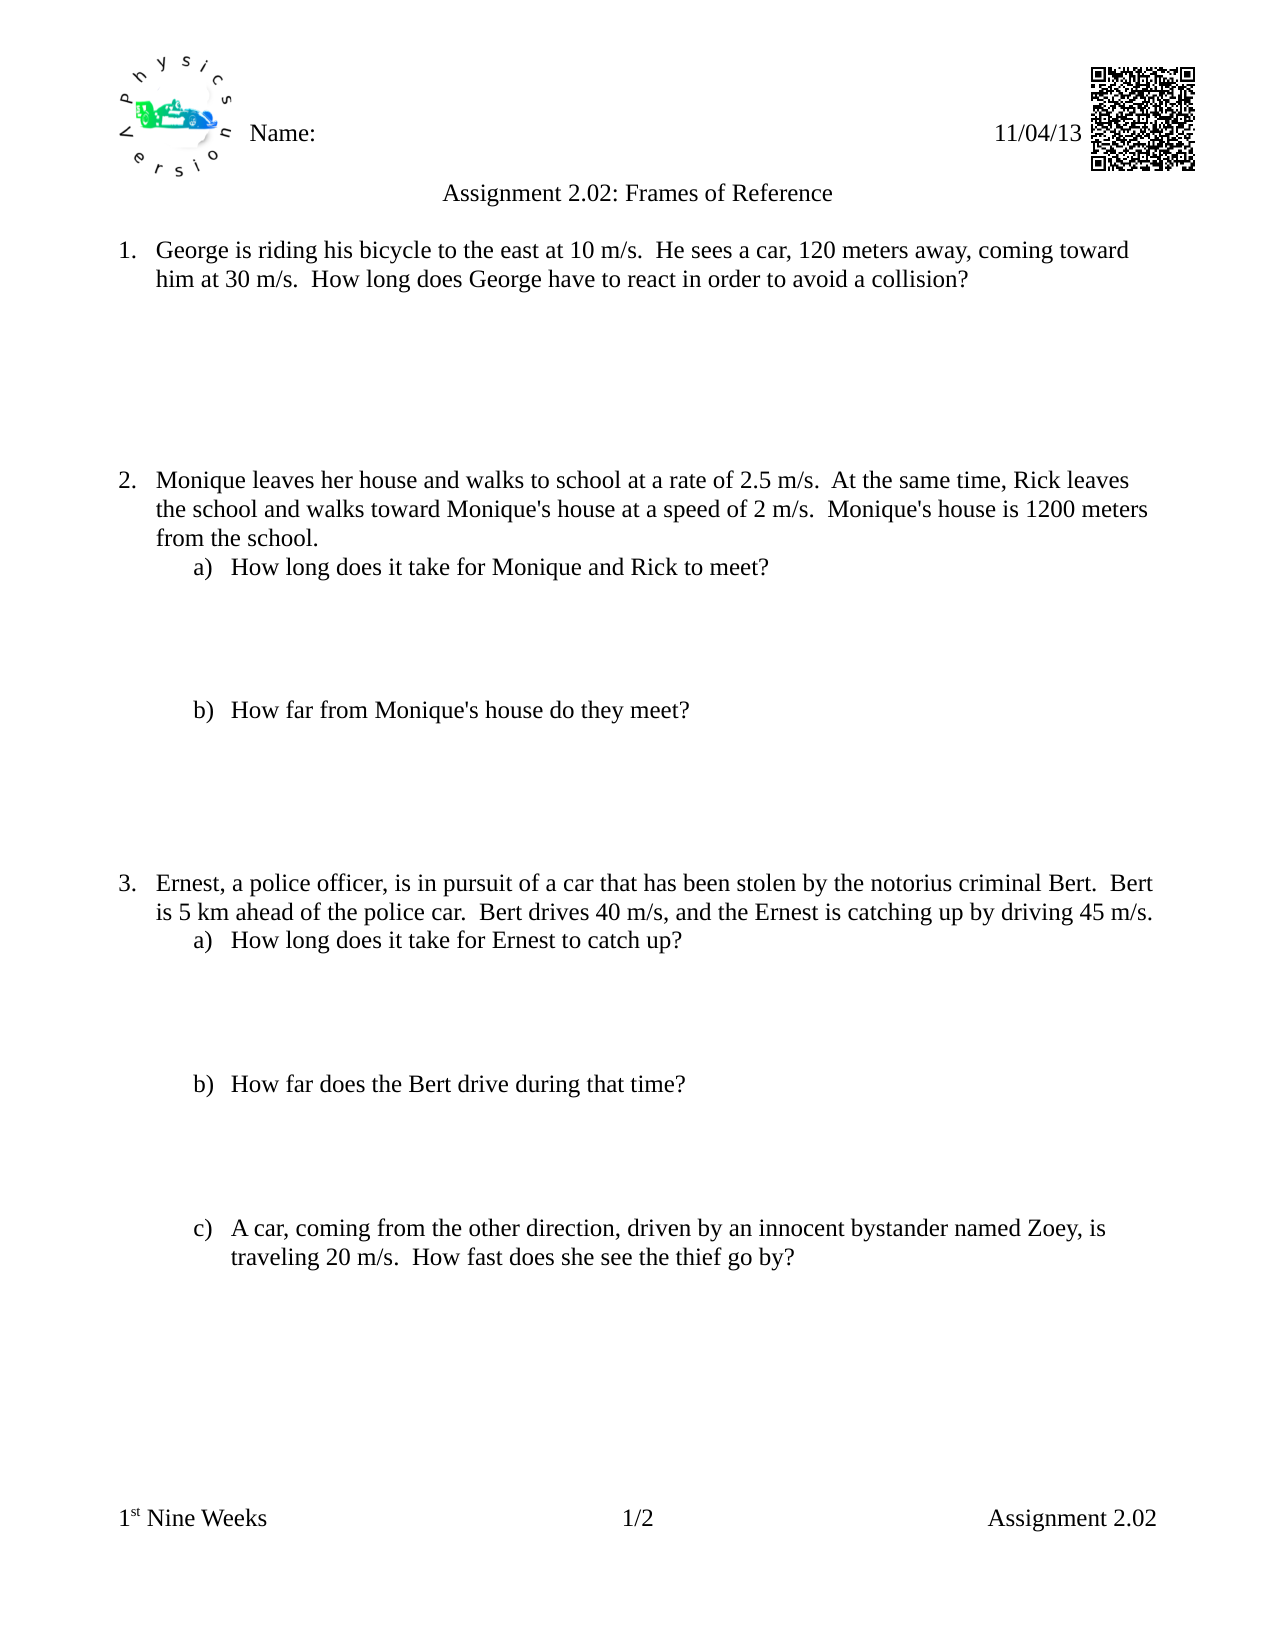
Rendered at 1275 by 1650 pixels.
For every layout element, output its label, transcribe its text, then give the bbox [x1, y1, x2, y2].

list George is riding his bicycle to the east at 10 m/s. He sees a car, 120 meters away, coming toward him at 30 m/s. How long does George have to react in order to avoid a collision? [118, 236, 1157, 293]
list How long does it take for Monique and Rick to meet? [193, 552, 1157, 581]
picture [119, 56, 232, 177]
list Monique leaves her house and walks to school at a rate of 2.5 m/s. At the same time, Rick leaves the school and walks toward Monique's house at a speed of 2 m/s. Monique's house is 1200 meters from the school. [118, 466, 1157, 552]
list How far from Monique's house do they meet? [193, 696, 1157, 724]
list Ernest, a police officer, is in pursuit of a car that has been stolen by the notorius criminal Bert. Bert is 5 km ahead of the police car. Bert drives 40 m/s, and the Ernest is catching up by driving 45 m/s. [118, 868, 1157, 926]
list A car, coming from the other direction, driven by an innocent bystander named Zoey, is traveling 20 m/s. How fast does she see the thief go by? [193, 1213, 1157, 1271]
picture [1082, 58, 1203, 179]
list How long does it take for Ernest to catch up? [193, 926, 1157, 954]
text Assignment 2.02: Frames of Reference [118, 176, 1157, 207]
list How far does the Bert drive during that time? [193, 1069, 1157, 1098]
